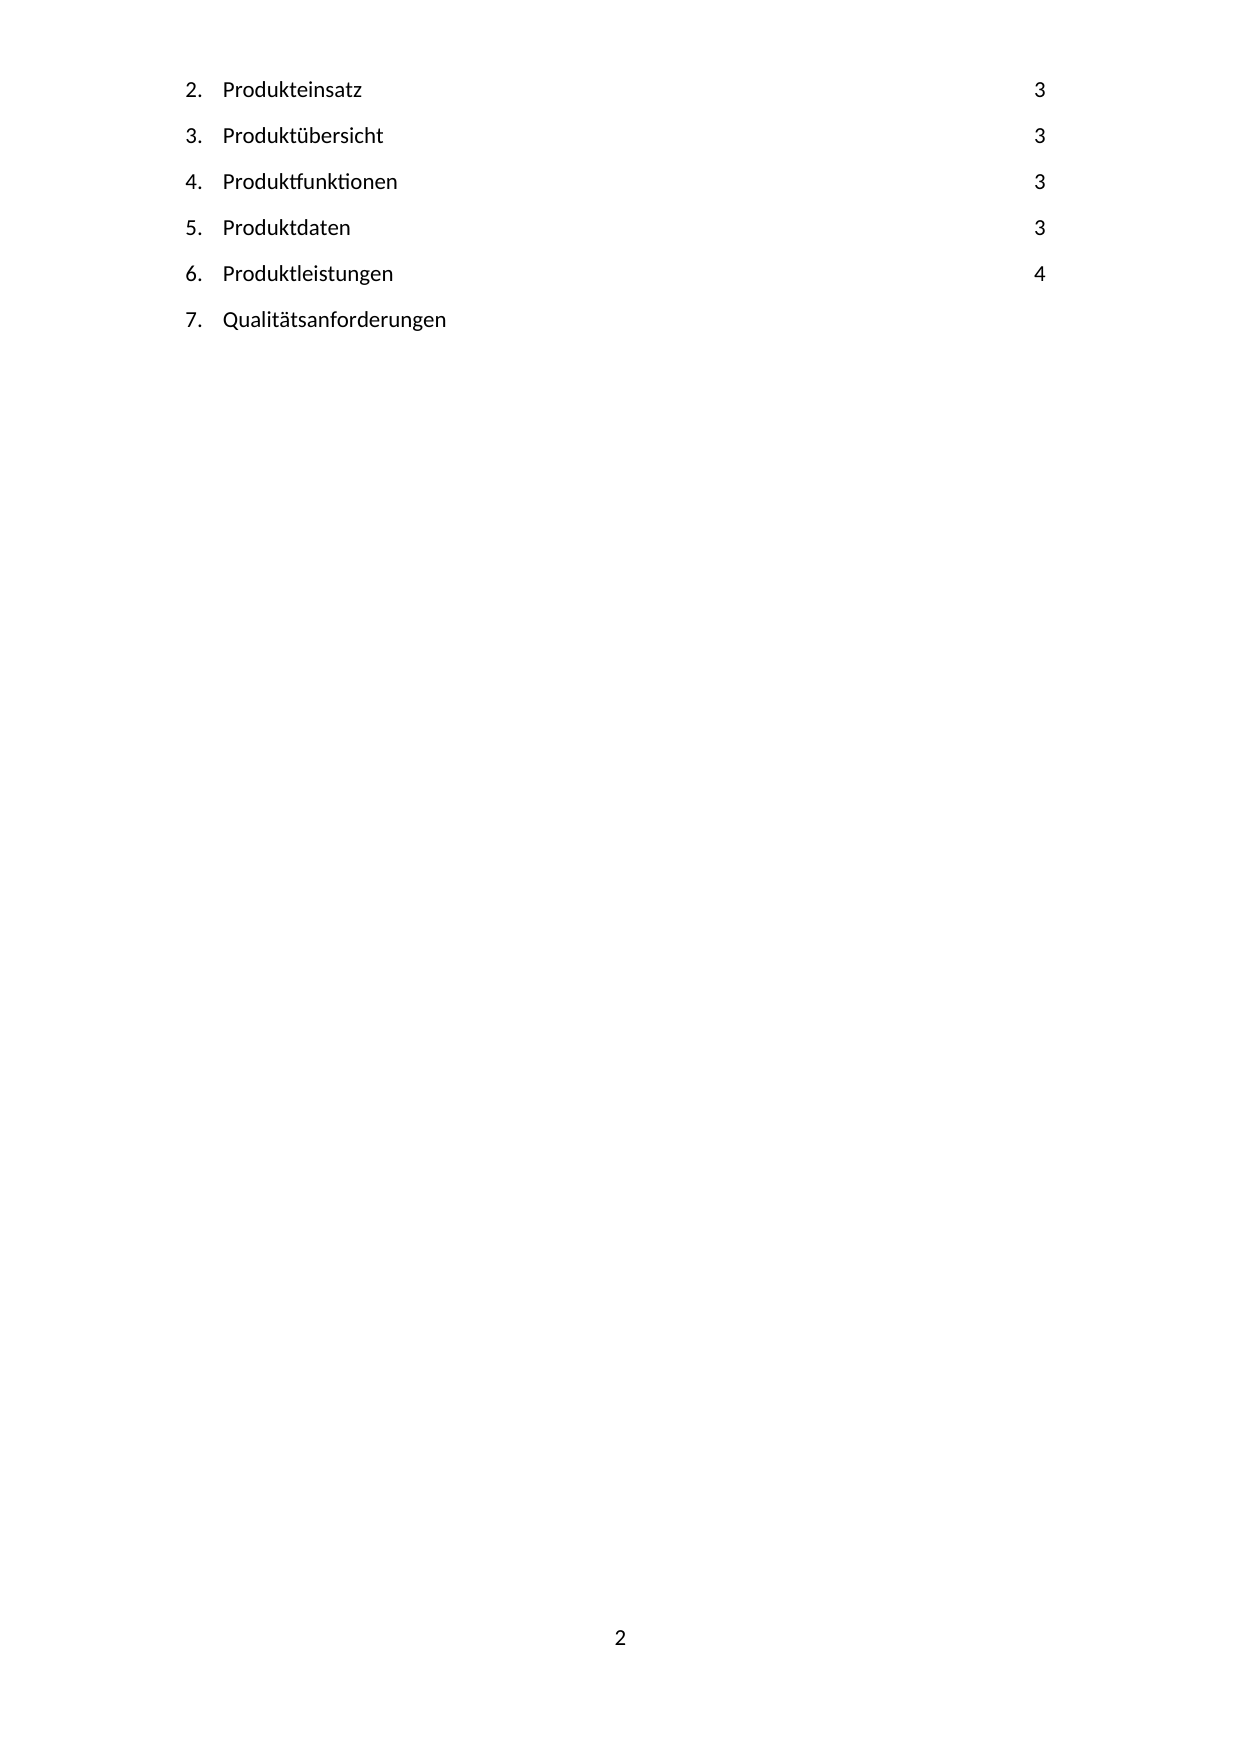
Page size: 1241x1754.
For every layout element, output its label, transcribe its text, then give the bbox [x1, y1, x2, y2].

list Produktübersicht 3 [185, 121, 1093, 149]
list Produkteinsatz 3 [185, 75, 1093, 103]
list Produktfunktionen 3 [185, 167, 1093, 195]
list Produktdaten 3 [185, 213, 1093, 241]
list Produktleistungen 4 [185, 259, 1093, 287]
list Qualitätsanforderungen [185, 305, 1093, 333]
